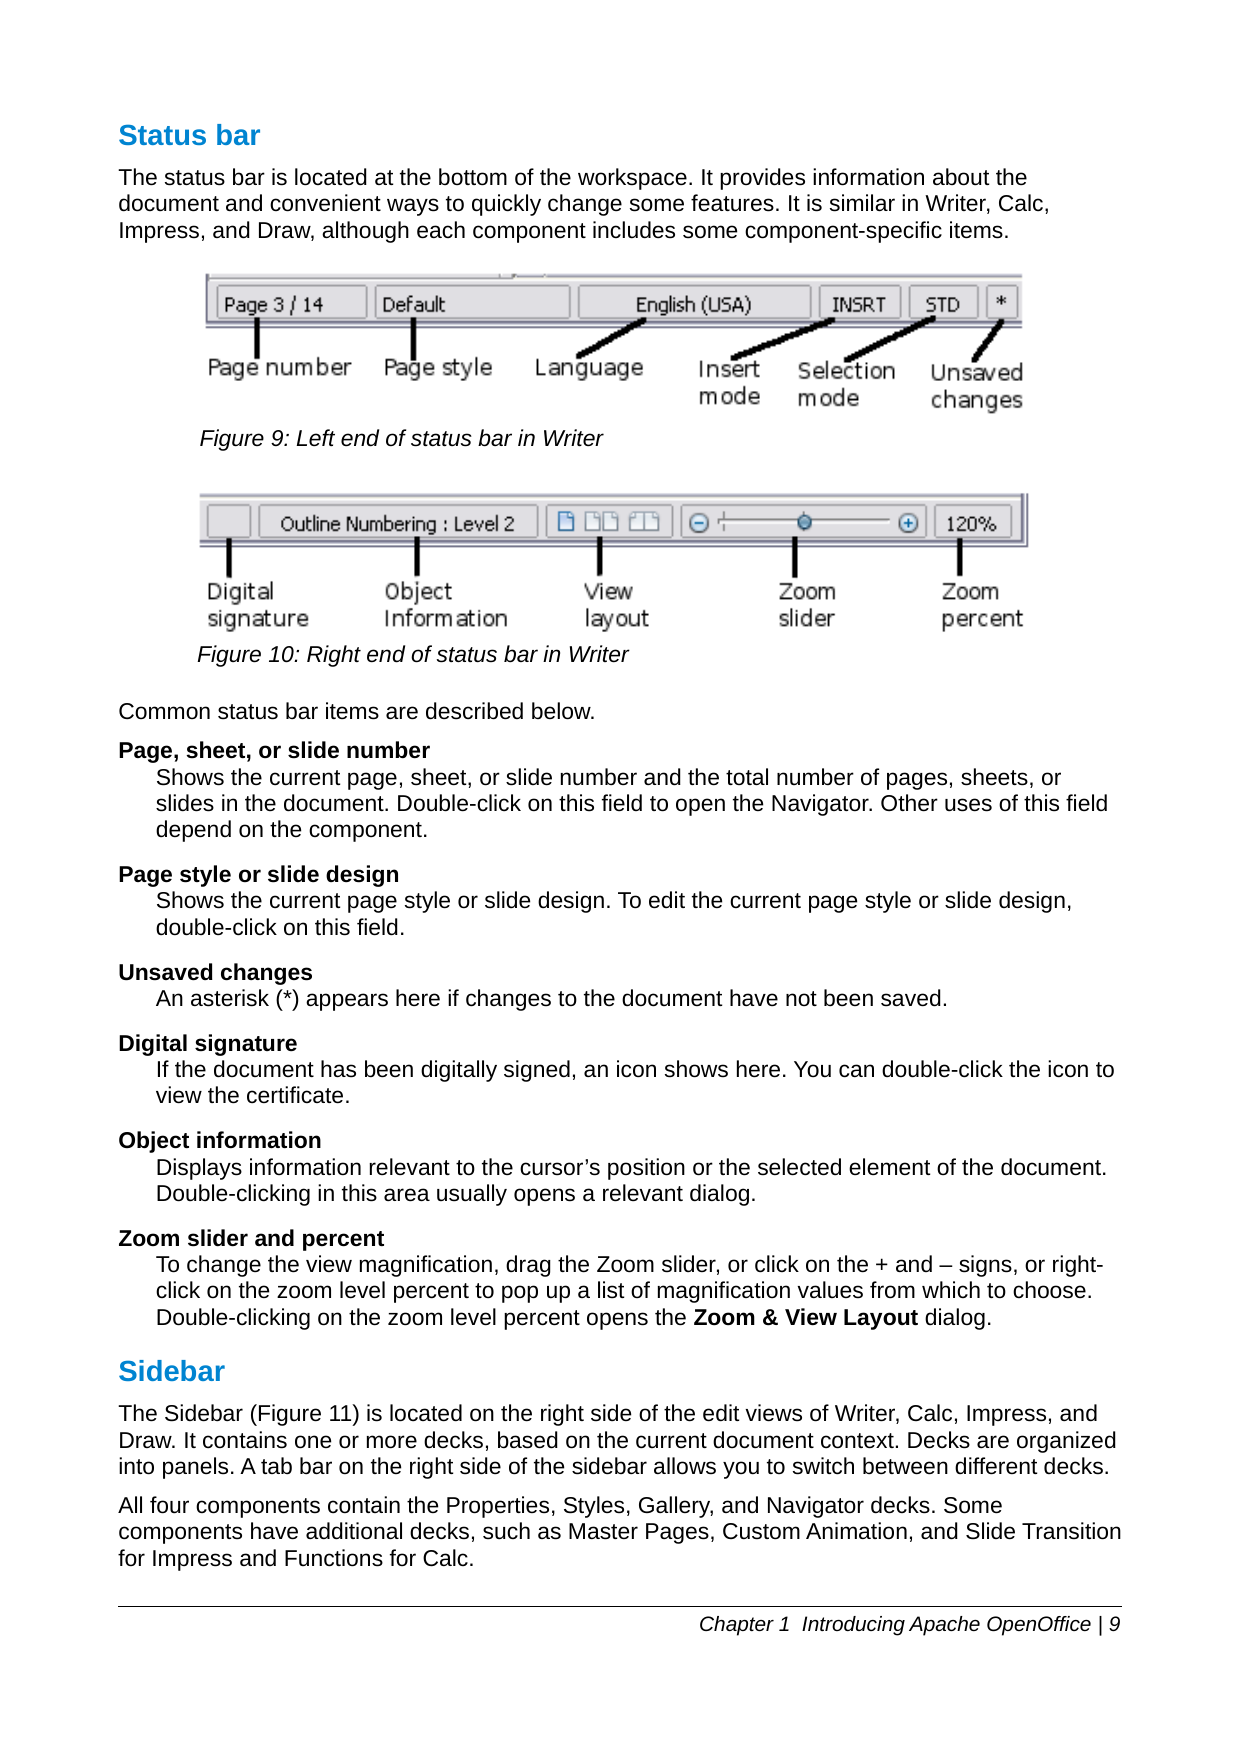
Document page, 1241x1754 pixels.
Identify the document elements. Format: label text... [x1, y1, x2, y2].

text Figure 10: Right end of status bar in Writer [197, 641, 1037, 667]
text Digital signature [118, 1029, 1122, 1056]
text Unsaved changes [118, 958, 1122, 985]
text The status bar is located at the bottom of the workspace. It provides information about the document and convenient ways to quickly change some features. It is similar in Writer, Calc, Impress, and Draw, although each component includes some component-specific items. [118, 164, 1122, 243]
text Zoom slider and percent [118, 1224, 1122, 1251]
text An asterisk (*) appears here if changes to the document have not been saved. [156, 985, 1122, 1011]
text To change the view magnification, drag the Zoom slider, or click on the + and – signs, or right-click on the zoom level percent to pop up a list of magnification values from which to choose. Double-clicking on the zoom level percent opens the Zoom & View Layout dialog. [156, 1251, 1122, 1330]
picture [196, 480, 1038, 641]
list Common status bar items are described below. [118, 698, 1122, 725]
text The Sidebar (Figure 11) is located on the right side of the edit views of Writer, Calc, Impress, and Draw. It contains one or more decks, based on the current document context. Decks are organized into panels. A tab bar on the right side of the sidebar allows you to switch between different decks. [118, 1400, 1122, 1479]
text Page style or slide design [118, 861, 1122, 887]
text Page, sheet, or slide number [118, 737, 1122, 763]
text Shows the current page, sheet, or slide number and the total number of pages, sheets, or slides in the document. Double-click on this field to open the Navigator. Other uses of this field depend on the component. [156, 763, 1122, 842]
picture [199, 268, 1035, 419]
text Object information [118, 1127, 1122, 1153]
text If the document has been digitally signed, an icon shows here. You can double-click the icon to view the certificate. [156, 1056, 1122, 1109]
text Shows the current page style or slide design. To edit the current page style or slide design, double-click on this field. [156, 887, 1122, 940]
text All four components contain the Properties, Styles, Gallery, and Navigator decks. Some components have additional decks, such as Master Pages, Custom Animation, and Slide Transition for Impress and Functions for Calc. [118, 1492, 1122, 1571]
subtitle Status bar [118, 118, 1122, 152]
subtitle Sidebar [118, 1354, 1122, 1388]
text Displays information relevant to the cursor’s position or the selected element of the document. Double-clicking in this area usually opens a relevant dialog. [156, 1153, 1122, 1206]
text Figure 9: Left end of status bar in Writer [199, 425, 1034, 451]
